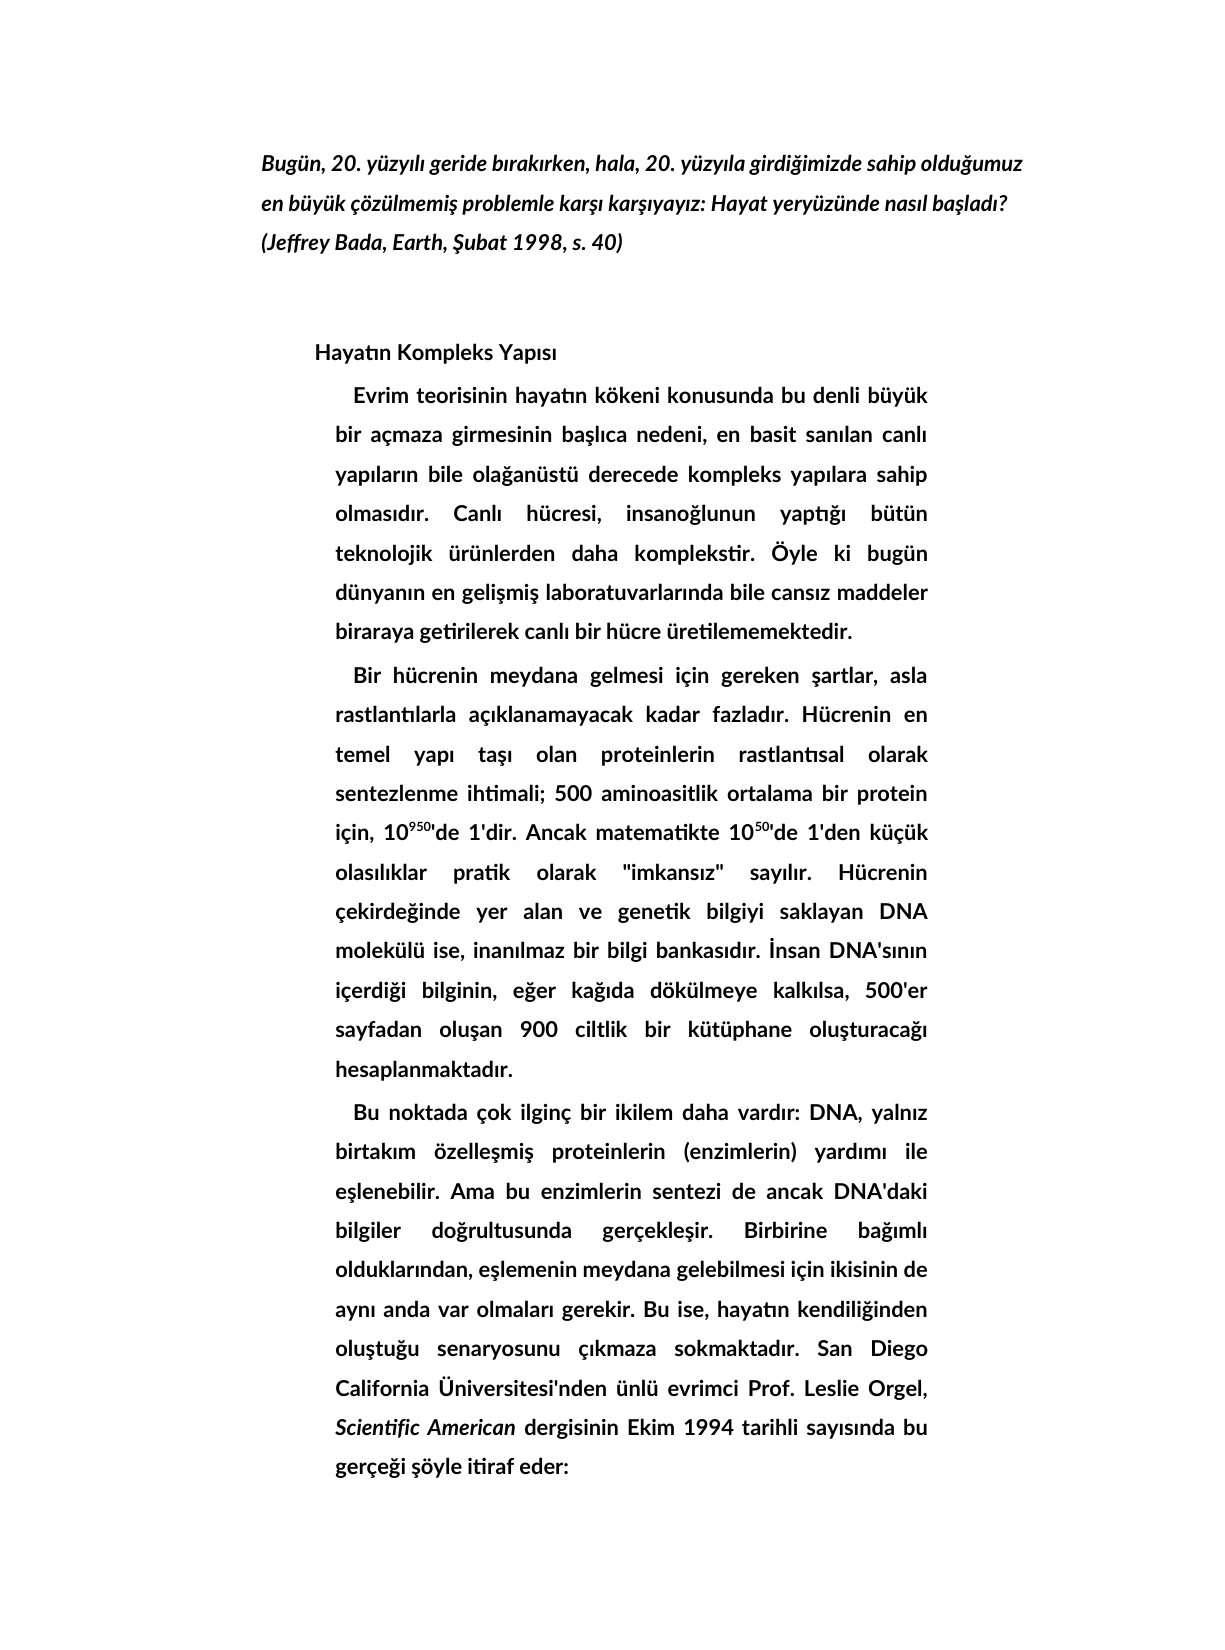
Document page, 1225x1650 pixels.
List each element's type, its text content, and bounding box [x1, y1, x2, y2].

text Bir hücrenin meydana gelmesi için gereken şartlar, asla rastlantılarla açıklanamayacak kadar fazladır. Hücrenin en temel yapı taşı olan proteinlerin rastlantısal olarak sentezlenme ihtimali; 500 aminoasitlik ortalama bir protein için, 10950'de 1'dir. Ancak matematikte 1050'de 1'den küçük olasılıklar pratik olarak "imkansız" sayılır. Hücrenin çekirdeğinde yer alan ve genetik bilgiyi saklayan DNA molekülü ise, inanılmaz bir bilgi bankasıdır. İnsan DNA'sının içerdiği bilginin, eğer kağıda dökülmeye kalkılsa, 500'er sayfadan oluşan 900 ciltlik bir kütüphane oluşturacağı hesaplanmaktadır. [335, 662, 928, 1082]
text Bu noktada çok ilginç bir ikilem daha vardır: DNA, yalnız birtakım özelleşmiş proteinlerin (enzimlerin) yardımı ile eşlenebilir. Ama bu enzimlerin sentezi de ancak DNA'daki bilgiler doğrultusunda gerçekleşir. Birbirine bağımlı olduklarından, eşlemenin meydana gelebilmesi için ikisinin de aynı anda var olmaları gerekir. Bu ise, hayatın kendiliğinden oluştuğu senaryosunu çıkmaza sokmaktadır. San Diego California Üniversitesi'nden ünlü evrimci Prof. Leslie Orgel, Scientific American dergisinin Ekim 1994 tarihli sayısında bu gerçeği şöyle itiraf eder: [335, 1099, 928, 1479]
text Hayatın Kompleks Yapısı [297, 338, 928, 365]
text Evrim teorisinin hayatın kökeni konusunda bu denli büyük bir açmaza girmesinin başlıca nedeni, en basit sanılan canlı yapıların bile olağanüstü derecede kompleks yapılara sahip olmasıdır. Canlı hücresi, insanoğlunun yaptığı bütün teknolojik ürünlerden daha komplekstir. Öyle ki bugün dünyanın en gelişmiş laboratuvarlarında bile cansız maddeler biraraya getirilerek canlı bir hücre üretilememektedir. [335, 382, 928, 644]
text Bugün, 20. yüzyılı geride bırakırken, hala, 20. yüzyıla girdiğimizde sahip olduğumuz en büyük çözülmemiş problemle karşı karşıyayız: Hayat yeryüzünde nasıl başladı? (Jeffrey Bada, Earth, Şubat 1998, s. 40) [261, 150, 1037, 255]
